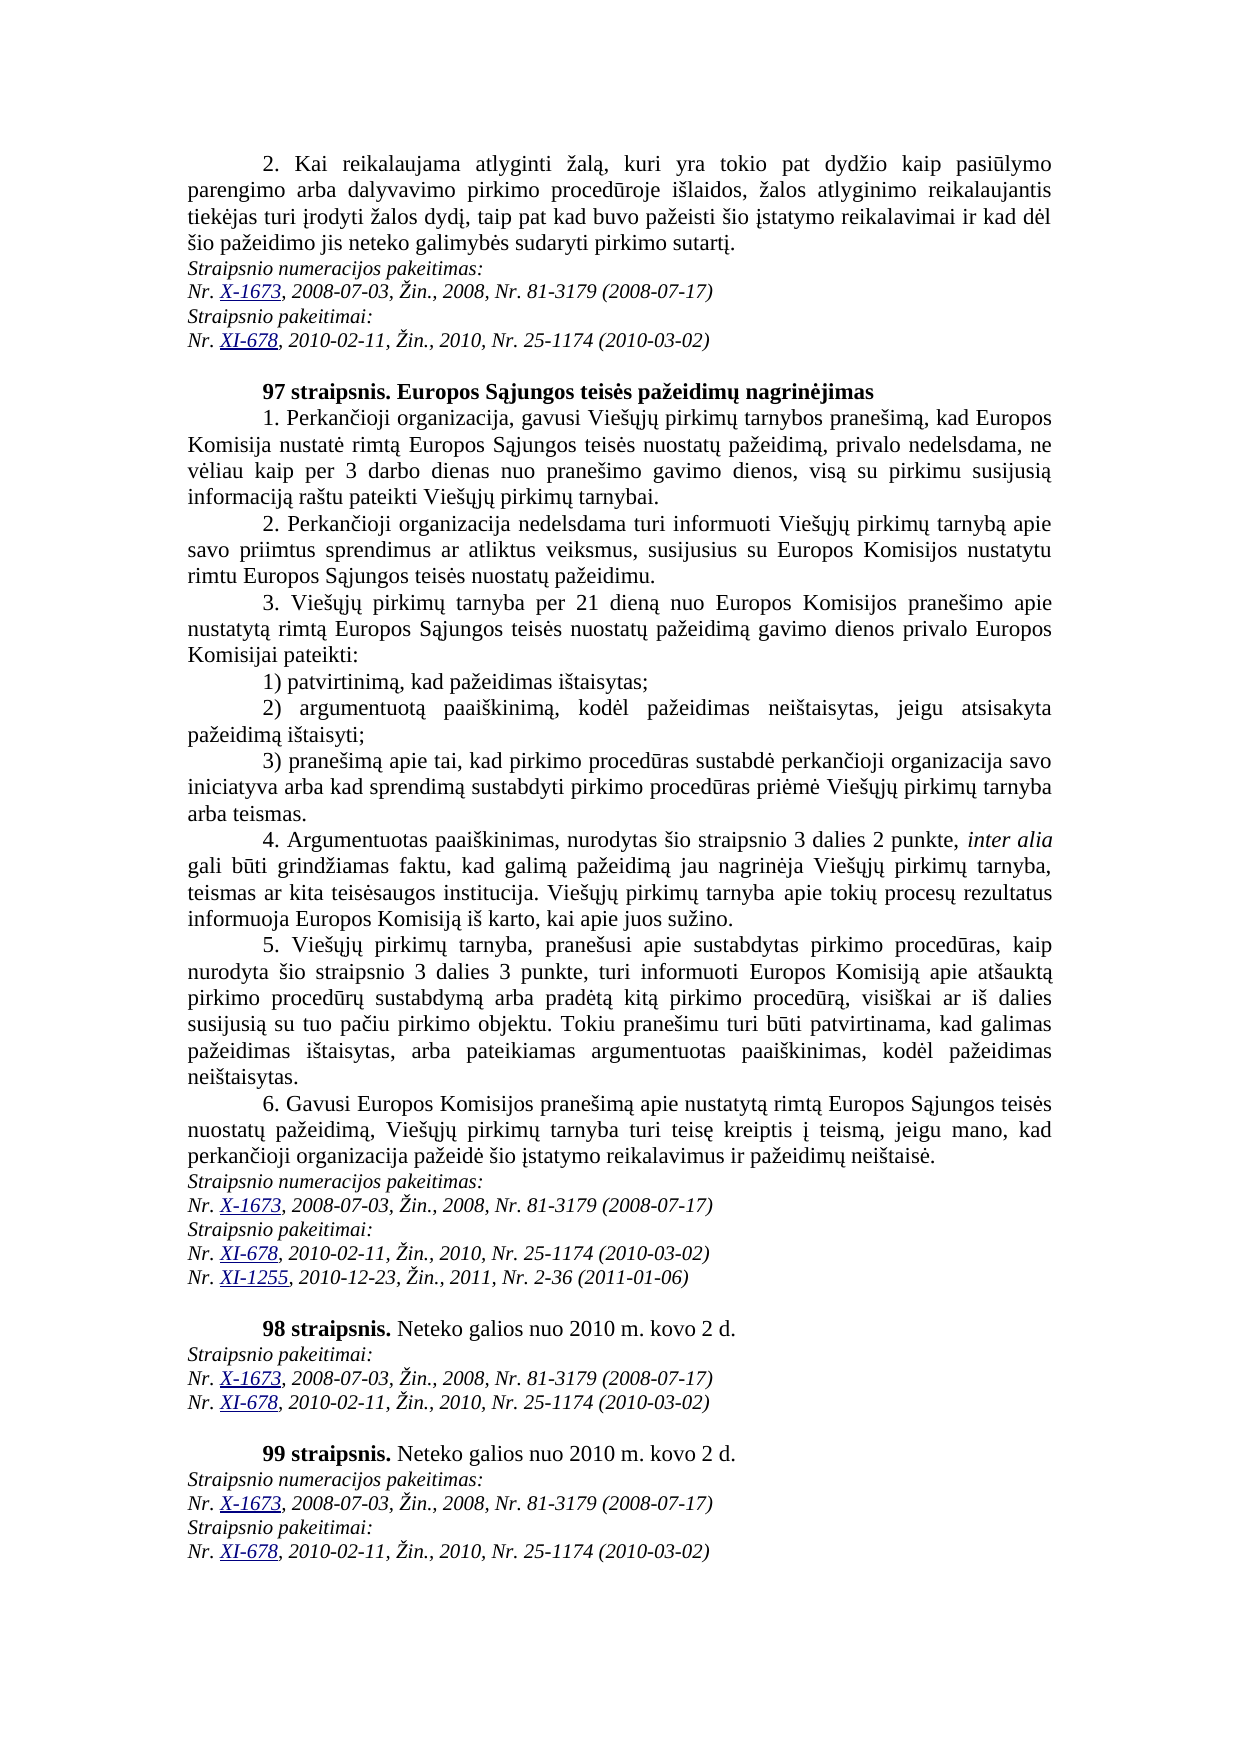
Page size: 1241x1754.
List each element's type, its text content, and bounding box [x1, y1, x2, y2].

text Straipsnio pakeitimai: [187, 1515, 1053, 1539]
text 98 straipsnis. Neteko galios nuo 2010 m. kovo 2 d. [187, 1315, 1053, 1342]
text Nr. X-1673, 2008-07-03, Žin., 2008, Nr. 81-3179 (2008-07-17) [187, 279, 1053, 303]
text Straipsnio numeracijos pakeitimas: [187, 255, 1053, 279]
text Nr. XI-678, 2010-02-11, Žin., 2010, Nr. 25-1174 (2010-03-02) [187, 1390, 1053, 1414]
text 3. Viešųjų pirkimų tarnyba per 21 dieną nuo Europos Komisijos pranešimo apie nustatytą rimtą Europos Sąjungos teisės nuostatų pažeidimą gavimo dienos privalo Europos Komisijai pateikti: [187, 589, 1053, 668]
text Nr. XI-678, 2010-02-11, Žin., 2010, Nr. 25-1174 (2010-03-02) [187, 1241, 1053, 1265]
text Nr. X-1673, 2008-07-03, Žin., 2008, Nr. 81-3179 (2008-07-17) [187, 1193, 1053, 1217]
text Straipsnio pakeitimai: [187, 1342, 1053, 1366]
text Nr. XI-1255, 2010-12-23, Žin., 2011, Nr. 2-36 (2011-01-06) [187, 1265, 1053, 1289]
text Straipsnio pakeitimai: [187, 1217, 1053, 1241]
text 5. Viešųjų pirkimų tarnyba, pranešusi apie sustabdytas pirkimo procedūras, kaip nurodyta šio straipsnio 3 dalies 3 punkte, turi informuoti Europos Komisiją apie atšauktą pirkimo procedūrų sustabdymą arba pradėtą kitą pirkimo procedūrą, visiškai ar iš dalies susijusią su tuo pačiu pirkimo objektu. Tokiu pranešimu turi būti patvirtinama, kad galimas pažeidimas ištaisytas, arba pateikiamas argumentuotas paaiškinimas, kodėl pažeidimas neištaisytas. [187, 931, 1053, 1089]
text Nr. XI-678, 2010-02-11, Žin., 2010, Nr. 25-1174 (2010-03-02) [187, 328, 1053, 352]
text Nr. XI-678, 2010-02-11, Žin., 2010, Nr. 25-1174 (2010-03-02) [187, 1539, 1053, 1563]
text Nr. X-1673, 2008-07-03, Žin., 2008, Nr. 81-3179 (2008-07-17) [187, 1366, 1053, 1390]
text Straipsnio numeracijos pakeitimas: [187, 1169, 1053, 1193]
text 4. Argumentuotas paaiškinimas, nurodytas šio straipsnio 3 dalies 2 punkte, inter alia gali būti grindžiamas faktu, kad galimą pažeidimą jau nagrinėja Viešųjų pirkimų tarnyba, teismas ar kita teisėsaugos institucija. Viešųjų pirkimų tarnyba apie tokių procesų rezultatus informuoja Europos Komisiją iš karto, kai apie juos sužino. [187, 826, 1053, 931]
text Nr. X-1673, 2008-07-03, Žin., 2008, Nr. 81-3179 (2008-07-17) [187, 1491, 1053, 1515]
text 3) pranešimą apie tai, kad pirkimo procedūras sustabdė perkančioji organizacija savo iniciatyva arba kad sprendimą sustabdyti pirkimo procedūras priėmė Viešųjų pirkimų tarnyba arba teismas. [187, 747, 1053, 826]
text 1) patvirtinimą, kad pažeidimas ištaisytas; [187, 668, 1053, 694]
text 97 straipsnis. Europos Sąjungos teisės pažeidimų nagrinėjimas [187, 378, 1053, 404]
text 99 straipsnis. Neteko galios nuo 2010 m. kovo 2 d. [187, 1440, 1053, 1467]
text 2) argumentuotą paaiškinimą, kodėl pažeidimas neištaisytas, jeigu atsisakyta pažeidimą ištaisyti; [187, 694, 1053, 747]
text 1. Perkančioji organizacija, gavusi Viešųjų pirkimų tarnybos pranešimą, kad Europos Komisija nustatė rimtą Europos Sąjungos teisės nuostatų pažeidimą, privalo nedelsdama, ne vėliau kaip per 3 darbo dienas nuo pranešimo gavimo dienos, visą su pirkimu susijusią informaciją raštu pateikti Viešųjų pirkimų tarnybai. [187, 404, 1053, 510]
text 2. Perkančioji organizacija nedelsdama turi informuoti Viešųjų pirkimų tarnybą apie savo priimtus sprendimus ar atliktus veiksmus, susijusius su Europos Komisijos nustatytu rimtu Europos Sąjungos teisės nuostatų pažeidimu. [187, 510, 1053, 589]
text Straipsnio pakeitimai: [187, 303, 1053, 328]
text Straipsnio numeracijos pakeitimas: [187, 1467, 1053, 1491]
text 2. Kai reikalaujama atlyginti žalą, kuri yra tokio pat dydžio kaip pasiūlymo parengimo arba dalyvavimo pirkimo procedūroje išlaidos, žalos atlyginimo reikalaujantis tiekėjas turi įrodyti žalos dydį, taip pat kad buvo pažeisti šio įstatymo reikalavimai ir kad dėl šio pažeidimo jis neteko galimybės sudaryti pirkimo sutartį. [187, 150, 1053, 255]
text 6. Gavusi Europos Komisijos pranešimą apie nustatytą rimtą Europos Sąjungos teisės nuostatų pažeidimą, Viešųjų pirkimų tarnyba turi teisę kreiptis į teismą, jeigu mano, kad perkančioji organizacija pažeidė šio įstatymo reikalavimus ir pažeidimų neištaisė. [187, 1089, 1053, 1169]
